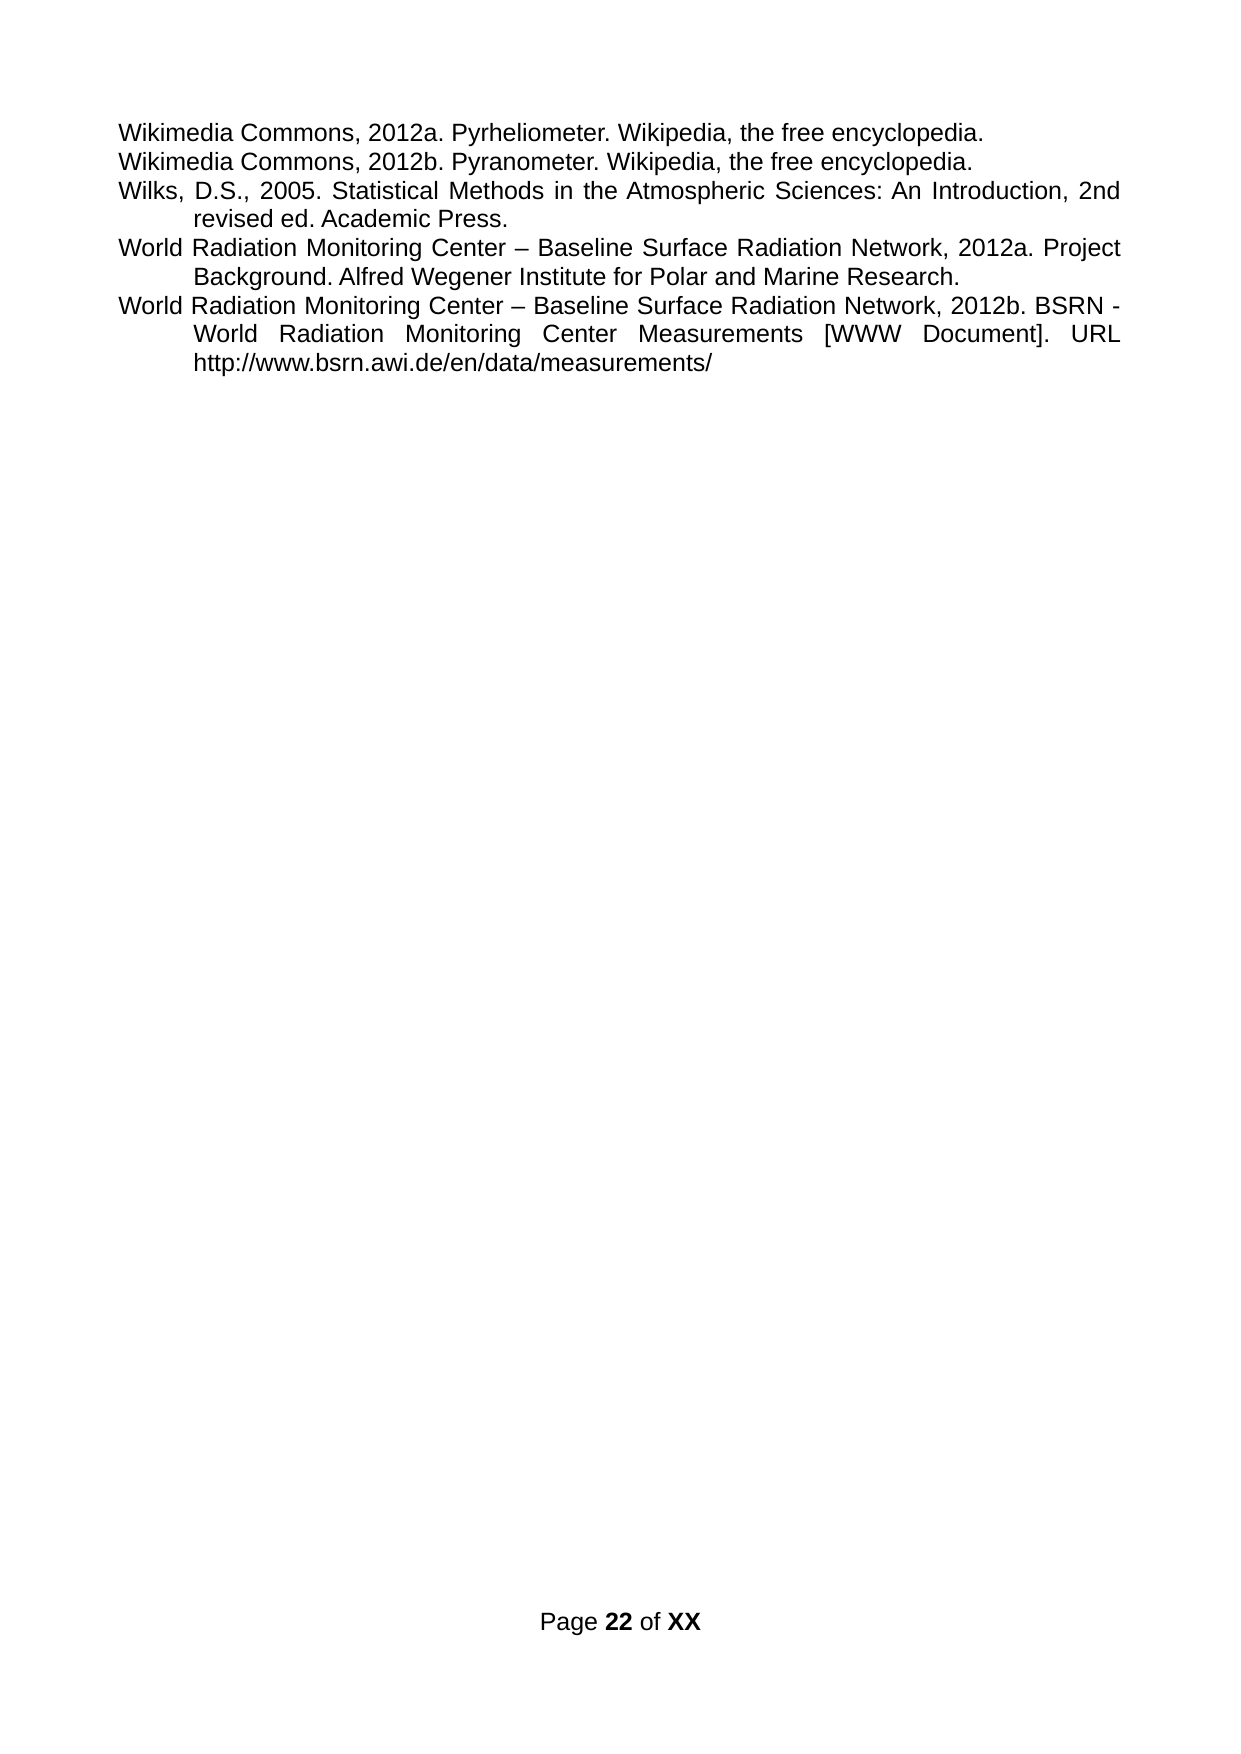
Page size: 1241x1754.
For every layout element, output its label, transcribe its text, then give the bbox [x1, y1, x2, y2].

text World Radiation Monitoring Center – Baseline Surface Radiation Network, 2012b. BSRN - World Radiation Monitoring Center Measurements [WWW Document]. URL http://www.bsrn.awi.de/en/data/measurements/ [118, 291, 1122, 377]
text Wikimedia Commons, 2012b. Pyranometer. Wikipedia, the free encyclopedia. [118, 147, 1122, 176]
text World Radiation Monitoring Center – Baseline Surface Radiation Network, 2012a. Project Background. Alfred Wegener Institute for Polar and Marine Research. [118, 233, 1122, 291]
text Wikimedia Commons, 2012a. Pyrheliometer. Wikipedia, the free encyclopedia. [118, 118, 1122, 147]
text Wilks, D.S., 2005. Statistical Methods in the Atmospheric Sciences: An Introduction, 2nd revised ed. Academic Press. [118, 176, 1122, 233]
